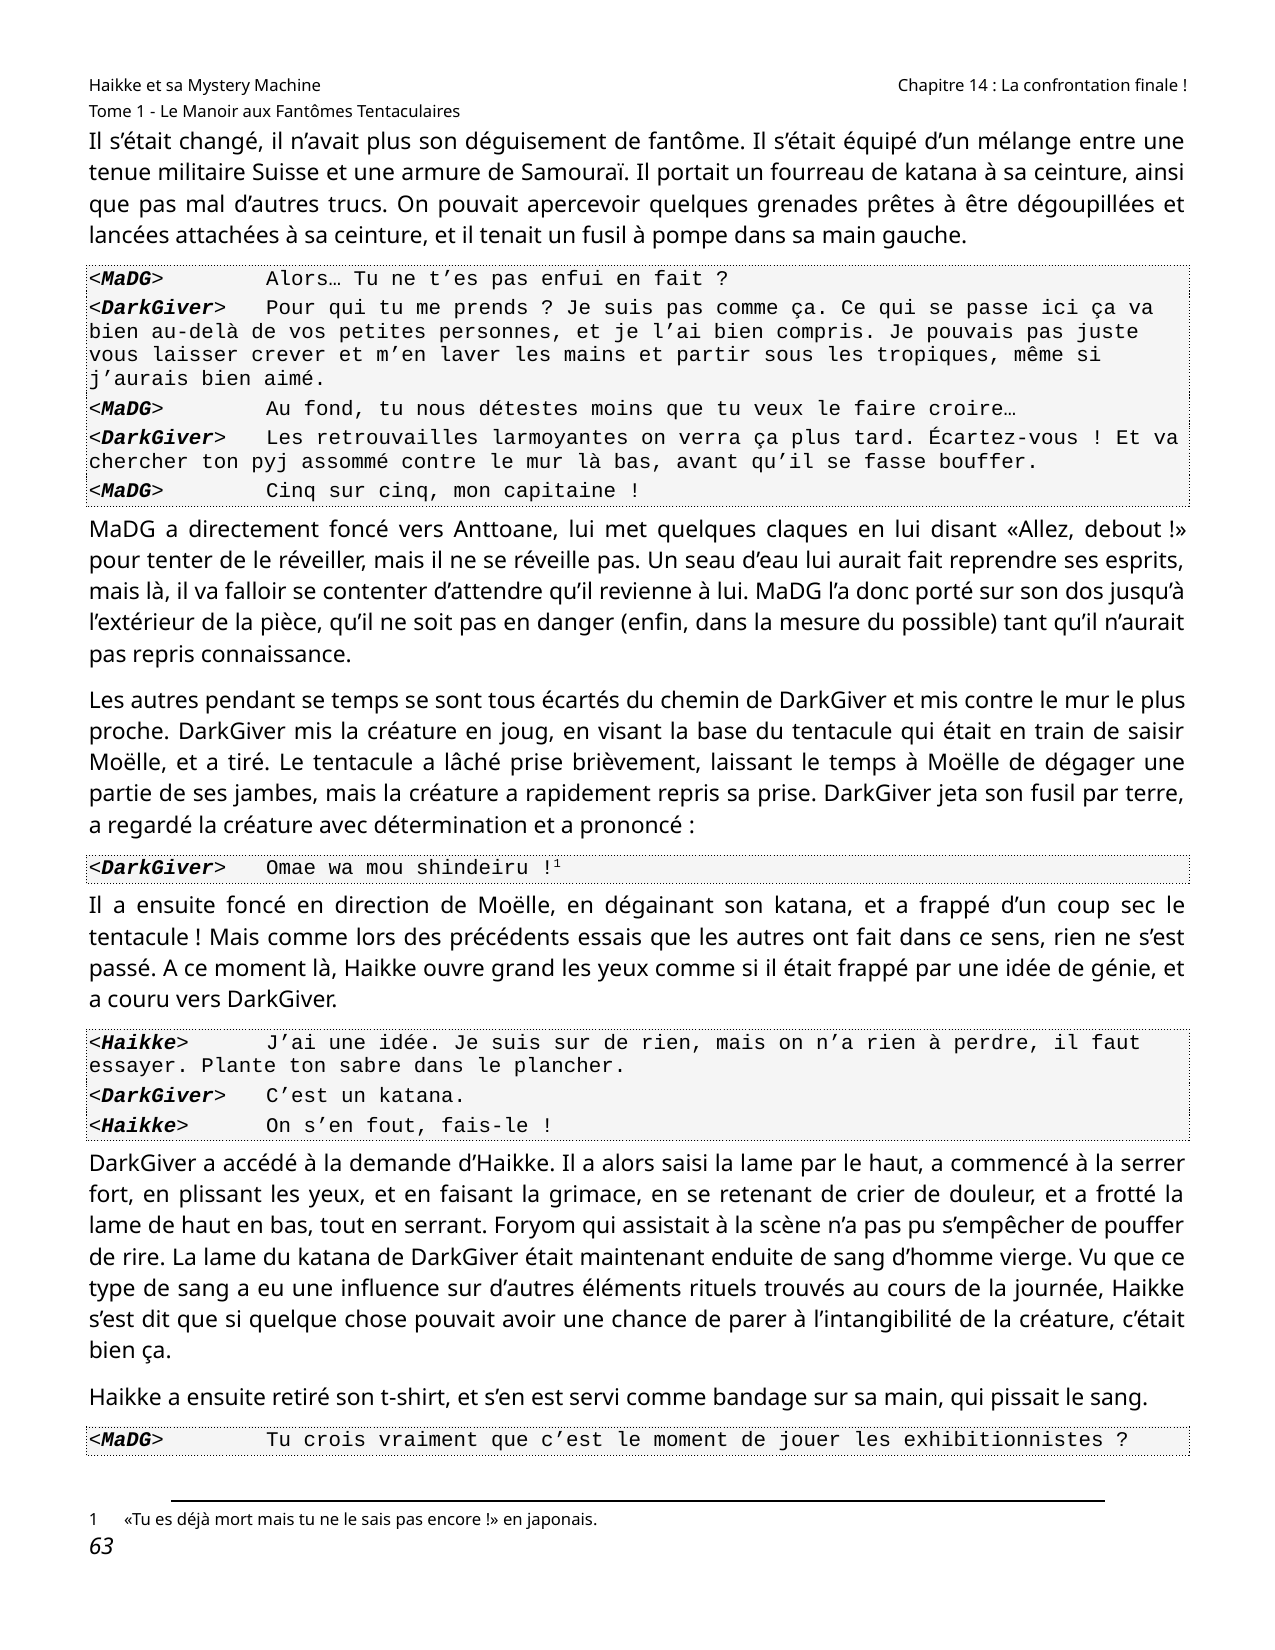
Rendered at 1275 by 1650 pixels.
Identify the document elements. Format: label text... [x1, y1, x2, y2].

text <DarkGiver> Pour qui tu me prends ? Je suis pas comme ça. Ce qui se passe ici ça va bien au-delà de vos petites personnes, et je l’ai bien compris. Je pouvais pas juste vous laisser crever et m’en laver les mains et partir sous les tropiques, même si j’aurais bien aimé. [86, 294, 1189, 392]
text <DarkGiver> Les retrouvailles larmoyantes on verra ça plus tard. Écartez-vous ! Et va chercher ton pyj assommé contre le mur là bas, avant qu’il se fasse bouffer. [86, 424, 1189, 474]
text <DarkGiver> Omae wa mou shindeiru ! [86, 855, 1189, 883]
text «Tu es déjà mort mais tu ne le sais pas encore !» en japonais. [88, 1507, 1186, 1530]
text DarkGiver a accédé à la demande d’Haikke. Il a alors saisi la lame par le haut, a commencé à la serrer fort, en plissant les yeux, et en faisant la grimace, en se retenant de crier de douleur, et a frotté la lame de haut en bas, tout en serrant. Foryom qui assistait à la scène n’a pas pu s’empêcher de pouffer de rire. La lame du katana de DarkGiver était maintenant enduite de sang d’homme vierge. Vu que ce type de sang a eu une influence sur d’autres éléments rituels trouvés au cours de la journée, Haikke s’est dit que si quelque chose pouvait avoir une chance de parer à l’intangibilité de la créature, c’était bien ça. [88, 1147, 1186, 1366]
text <Haikke> On s’en fout, fais-le ! [86, 1112, 1189, 1141]
text Les autres pendant se temps se sont tous écartés du chemin de DarkGiver et mis contre le mur le plus proche. DarkGiver mis la créature en joug, en visant la base du tentacule qui était en train de saisir Moëlle, et a tiré. Le tentacule a lâché prise brièvement, laissant le temps à Moëlle de dégager une partie de ses jambes, mais la créature a rapidement repris sa prise. DarkGiver jeta son fusil par terre, a regardé la créature avec détermination et a prononcé : [88, 684, 1186, 840]
text <Haikke> J’ai une idée. Je suis sur de rien, mais on n’a rien à perdre, il faut essayer. Plante ton sabre dans le plancher. [86, 1029, 1189, 1079]
text MaDG a directement foncé vers Anttoane, lui met quelques claques en lui disant «Allez, debout !» pour tenter de le réveiller, mais il ne se réveille pas. Un seau d’eau lui aurait fait reprendre ses esprits, mais là, il va falloir se contenter d’attendre qu’il revienne à lui. MaDG l’a donc porté sur son dos jusqu’à l’extérieur de la pièce, qu’il ne soit pas en danger (enfin, dans la mesure du possible) tant qu’il n’aurait pas repris connaissance. [88, 513, 1186, 669]
text <DarkGiver> C’est un katana. [86, 1082, 1189, 1109]
text Haikke a ensuite retiré son t-shirt, et s’en est servi comme bandage sur sa main, qui pissait le sang. [88, 1380, 1186, 1412]
text <MaDG> Cinq sur cinq, mon capitaine ! [86, 478, 1189, 507]
text <MaDG> Alors… Tu ne t’es pas enfui en fait ? [86, 265, 1189, 291]
text <MaDG> Tu crois vraiment que c’est le moment de jouer les exhibitionnistes ? [86, 1426, 1189, 1455]
text Il s’était changé, il n’avait plus son déguisement de fantôme. Il s’était équipé d’un mélange entre une tenue militaire Suisse et une armure de Samouraï. Il portait un fourreau de katana à sa ceinture, ainsi que pas mal d’autres trucs. On pouvait apercevoir quelques grenades prêtes à être dégoupillées et lancées attachées à sa ceinture, et il tenait un fusil à pompe dans sa main gauche. [88, 125, 1186, 250]
text <MaDG> Au fond, tu nous détestes moins que tu veux le faire croire… [86, 395, 1189, 421]
text Il a ensuite foncé en direction de Moëlle, en dégainant son katana, et a frappé d’un coup sec le tentacule ! Mais comme lors des précédents essais que les autres ont fait dans ce sens, rien ne s’est passé. A ce moment là, Haikke ouvre grand les yeux comme si il était frappé par une idée de génie, et a couru vers DarkGiver. [88, 889, 1186, 1014]
